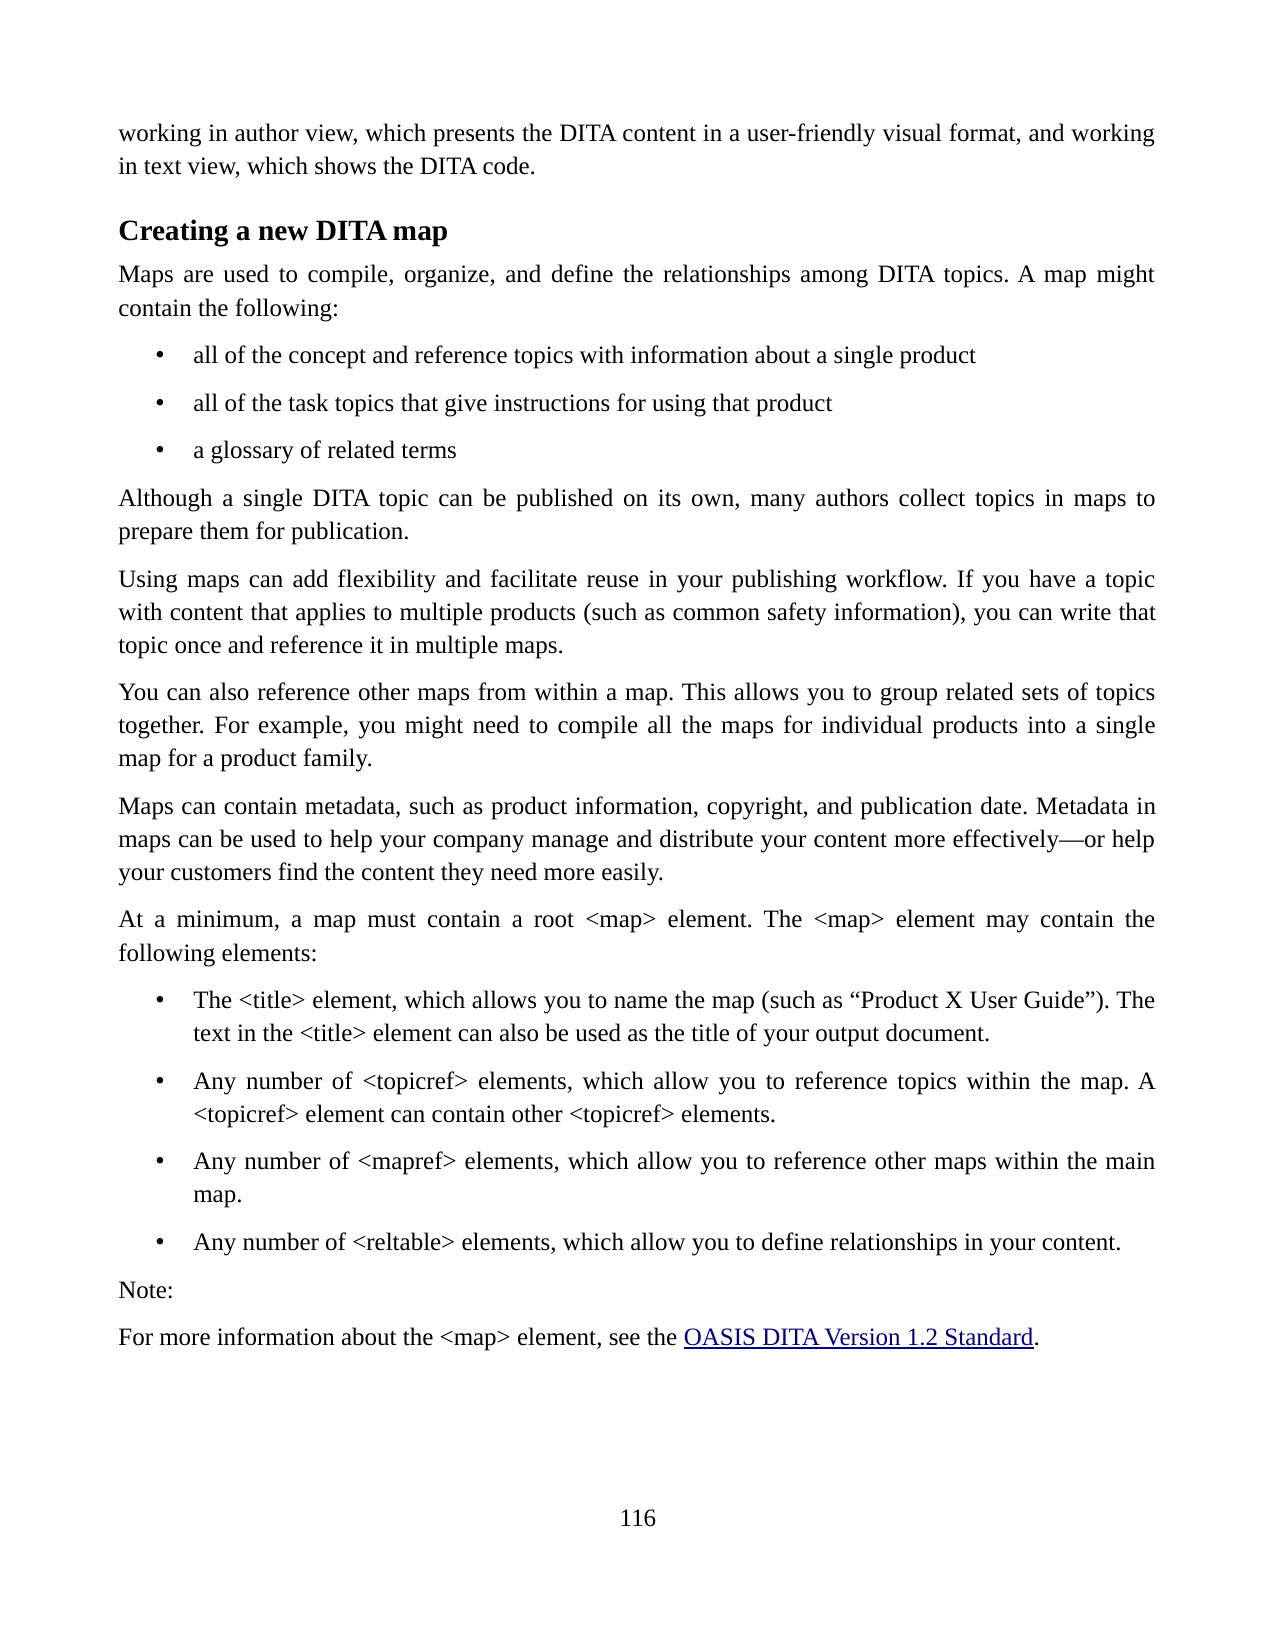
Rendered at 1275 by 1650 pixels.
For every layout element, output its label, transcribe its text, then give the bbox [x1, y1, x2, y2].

list all of the concept and reference topics with information about a single product [156, 340, 1157, 369]
text For more information about the <map> element, see the OASIS DITA Version 1.2 Standard. [118, 1322, 1157, 1351]
text Maps can contain metadata, such as product information, copyright, and publication date. Metadata in maps can be used to help your company manage and distribute your content more effectively—or help your customers find the content they need more easily. [118, 791, 1157, 886]
list Any number of <mapref> elements, which allow you to reference other maps within the main map. [156, 1146, 1157, 1208]
text At a minimum, a map must contain a root <map> element. The <map> element may contain the following elements: [118, 904, 1157, 966]
list Any number of <topicref> elements, which allow you to reference topics within the map. A <topicref> element can contain other <topicref> elements. [156, 1066, 1157, 1128]
list a glossary of related terms [156, 435, 1157, 464]
text Maps are used to compile, organize, and define the relationships among DITA topics. A map might contain the following: [118, 259, 1157, 321]
list The <title> element, which allows you to name the map (such as “Product X User Guide”). The text in the <title> element can also be used as the title of your output document. [156, 985, 1157, 1047]
text You can also reference other maps from within a map. This allows you to group related sets of topics together. For example, you might need to compile all the maps for individual products into a single map for a product family. [118, 677, 1157, 772]
list Any number of <reltable> elements, which allow you to define relationships in your content. [156, 1227, 1157, 1256]
text Although a single DITA topic can be published on its own, many authors collect topics in maps to prepare them for publication. [118, 483, 1157, 545]
text Note: [118, 1275, 1157, 1303]
subtitle Creating a new DITA map [118, 213, 1157, 247]
text working in author view, which presents the DITA content in a user-friendly visual format, and working in text view, which shows the DITA code. [118, 118, 1157, 180]
list all of the task topics that give instructions for using that product [156, 388, 1157, 417]
text Using maps can add flexibility and facilitate reuse in your publishing workflow. If you have a topic with content that applies to multiple products (such as common safety information), you can write that topic once and reference it in multiple maps. [118, 564, 1157, 658]
